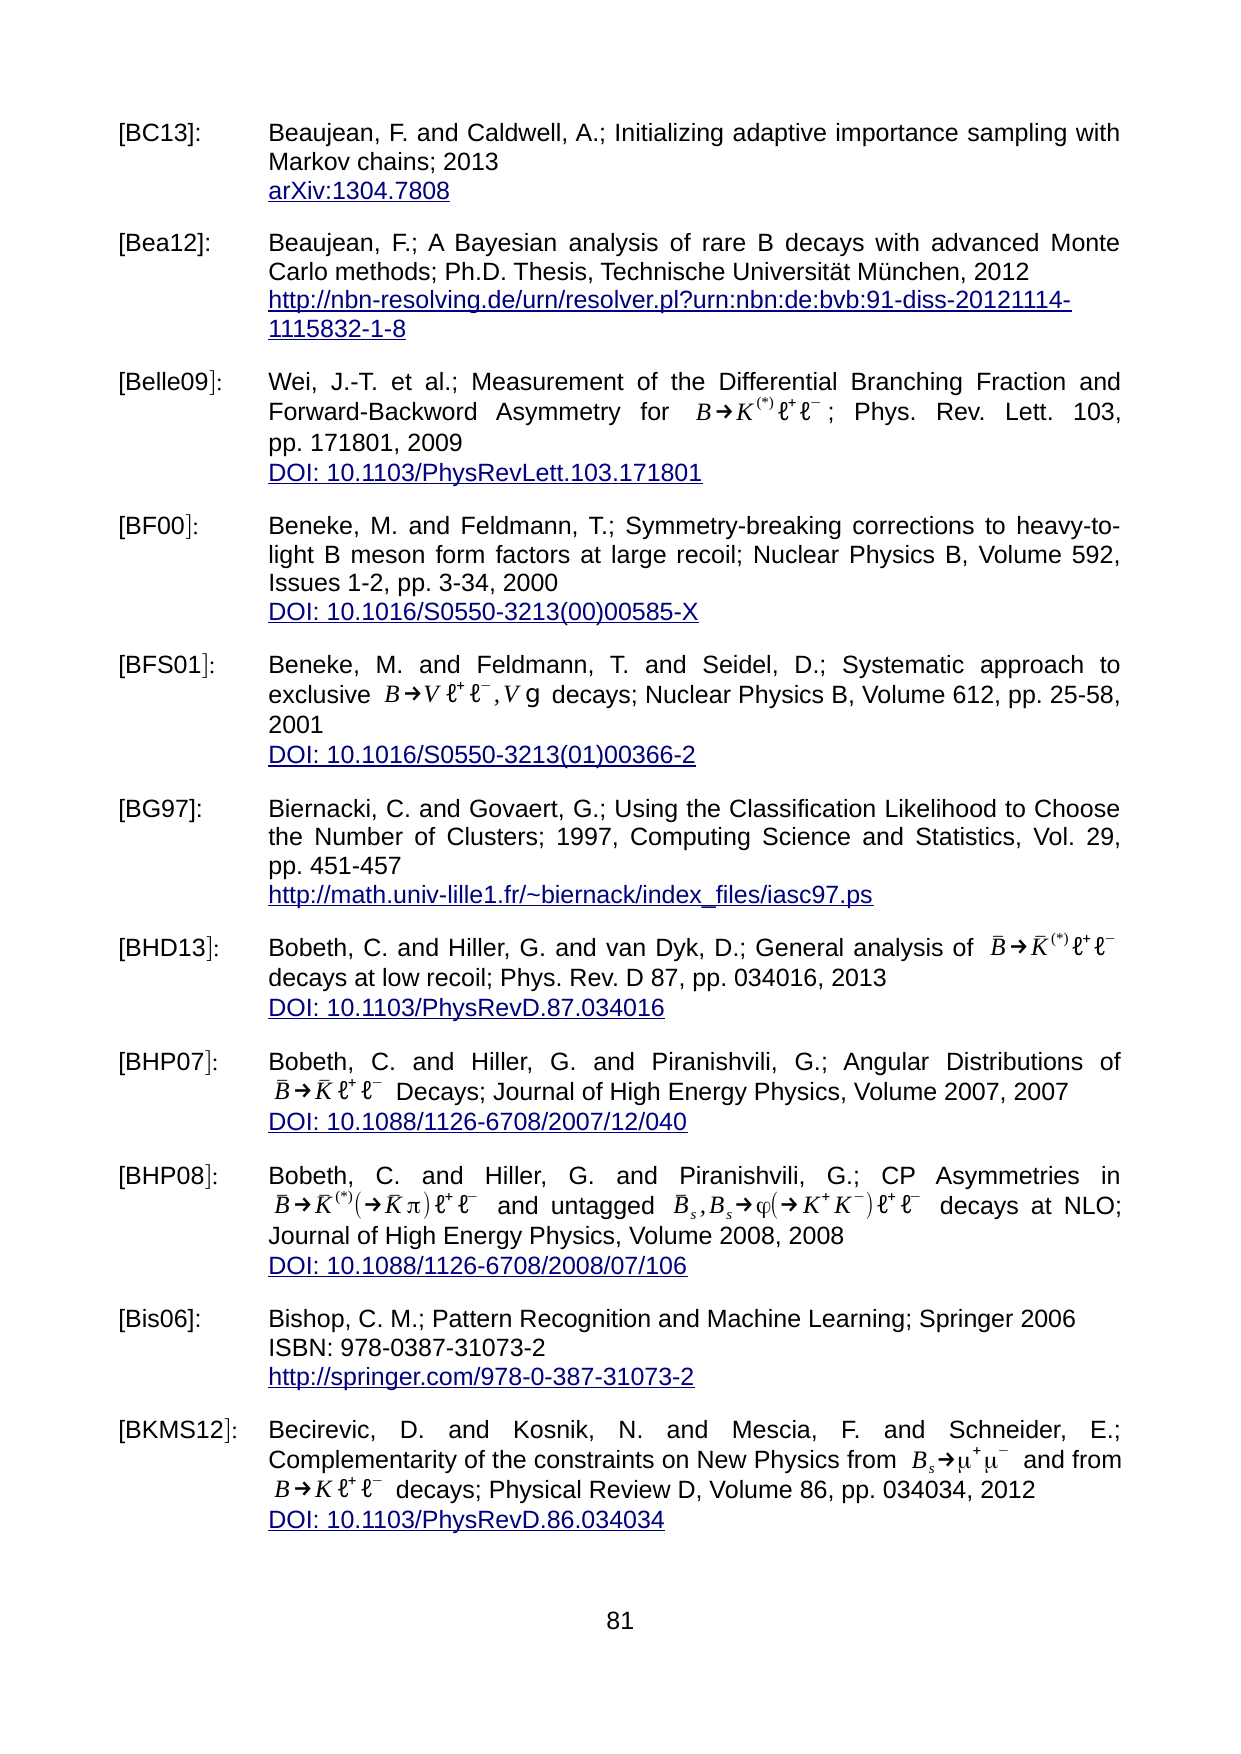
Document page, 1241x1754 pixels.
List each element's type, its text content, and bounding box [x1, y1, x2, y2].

text [BHD13]: Bobeth, C. and Hiller, G. and van Dyk, D.; General analysis of decays at low recoil; Phys. Rev. D 87, pp. 034016, 2013 DOI: 10.1103/PhysRevD.87.034016 [118, 932, 1122, 1022]
text [Bea12]: Beaujean, F.; A Bayesian analysis of rare B decays with advanced Monte Carlo methods; Ph.D. Thesis, Technische Universität München, 2012 http://nbn-resolving.de/urn/resolver.pl?urn:nbn:de:bvb:91-diss-20121114-1115832-1-8 [118, 228, 1122, 343]
text [BHP08]: Bobeth, C. and Hiller, G. and Piranishvili, G.; CP Asymmetries in and untagged decays at NLO; Journal of High Energy Physics, Volume 2008, 2008 DOI: 10.1088/1126-6708/2008/07/106 [118, 1160, 1122, 1281]
text [BFS01]: Beneke, M. and Feldmann, T. and Seidel, D.; Systematic approach to exclusive decays; Nuclear Physics B, Volume 612, pp. 25-58, 2001 DOI: 10.1016/S0550-3213(01)00366-2 [118, 649, 1122, 770]
text [BG97]: Biernacki, C. and Govaert, G.; Using the Classification Likelihood to Choose the Number of Clusters; 1997, Computing Science and Statistics, Vol. 29, pp. 451-457 http://math.univ-lille1.fr/~biernack/index_files/iasc97.ps [118, 793, 1122, 908]
text [BHP07]: Bobeth, C. and Hiller, G. and Piranishvili, G.; Angular Distributions of Decays; Journal of High Energy Physics, Volume 2007, 2007 DOI: 10.1088/1126-6708/2007/12/040 [118, 1046, 1122, 1136]
text [BF00]: Beneke, M. and Feldmann, T.; Symmetry-breaking corrections to heavy-to-light B meson form factors at large recoil; Nuclear Physics B, Volume 592, Issues 1-2, pp. 3-34, 2000 DOI: 10.1016/S0550-3213(00)00585-X [118, 511, 1122, 626]
text [BC13]: Beaujean, F. and Caldwell, A.; Initializing adaptive importance sampling with Markov chains; 2013 arXiv:1304.7808 [118, 118, 1122, 204]
text [BKMS12]: Becirevic, D. and Kosnik, N. and Mescia, F. and Schneider, E.; Complementarity of the constraints on New Physics from and from decays; Physical Review D, Volume 86, pp. 034034, 2012 DOI: 10.1103/PhysRevD.86.034034 [118, 1414, 1122, 1534]
text [Bis06]: Bishop, C. M.; Pattern Recognition and Machine Learning; Springer 2006 ISBN: 978-0387-31073-2 http://springer.com/978-0-387-31073-2 [118, 1304, 1122, 1390]
text [Belle09]: Wei, J.-T. et al.; Measurement of the Differential Branching Fraction and Forward-Backword Asymmetry for ; Phys. Rev. Lett. 103, pp. 171801, 2009 DOI: 10.1103/PhysRevLett.103.171801 [118, 367, 1122, 487]
